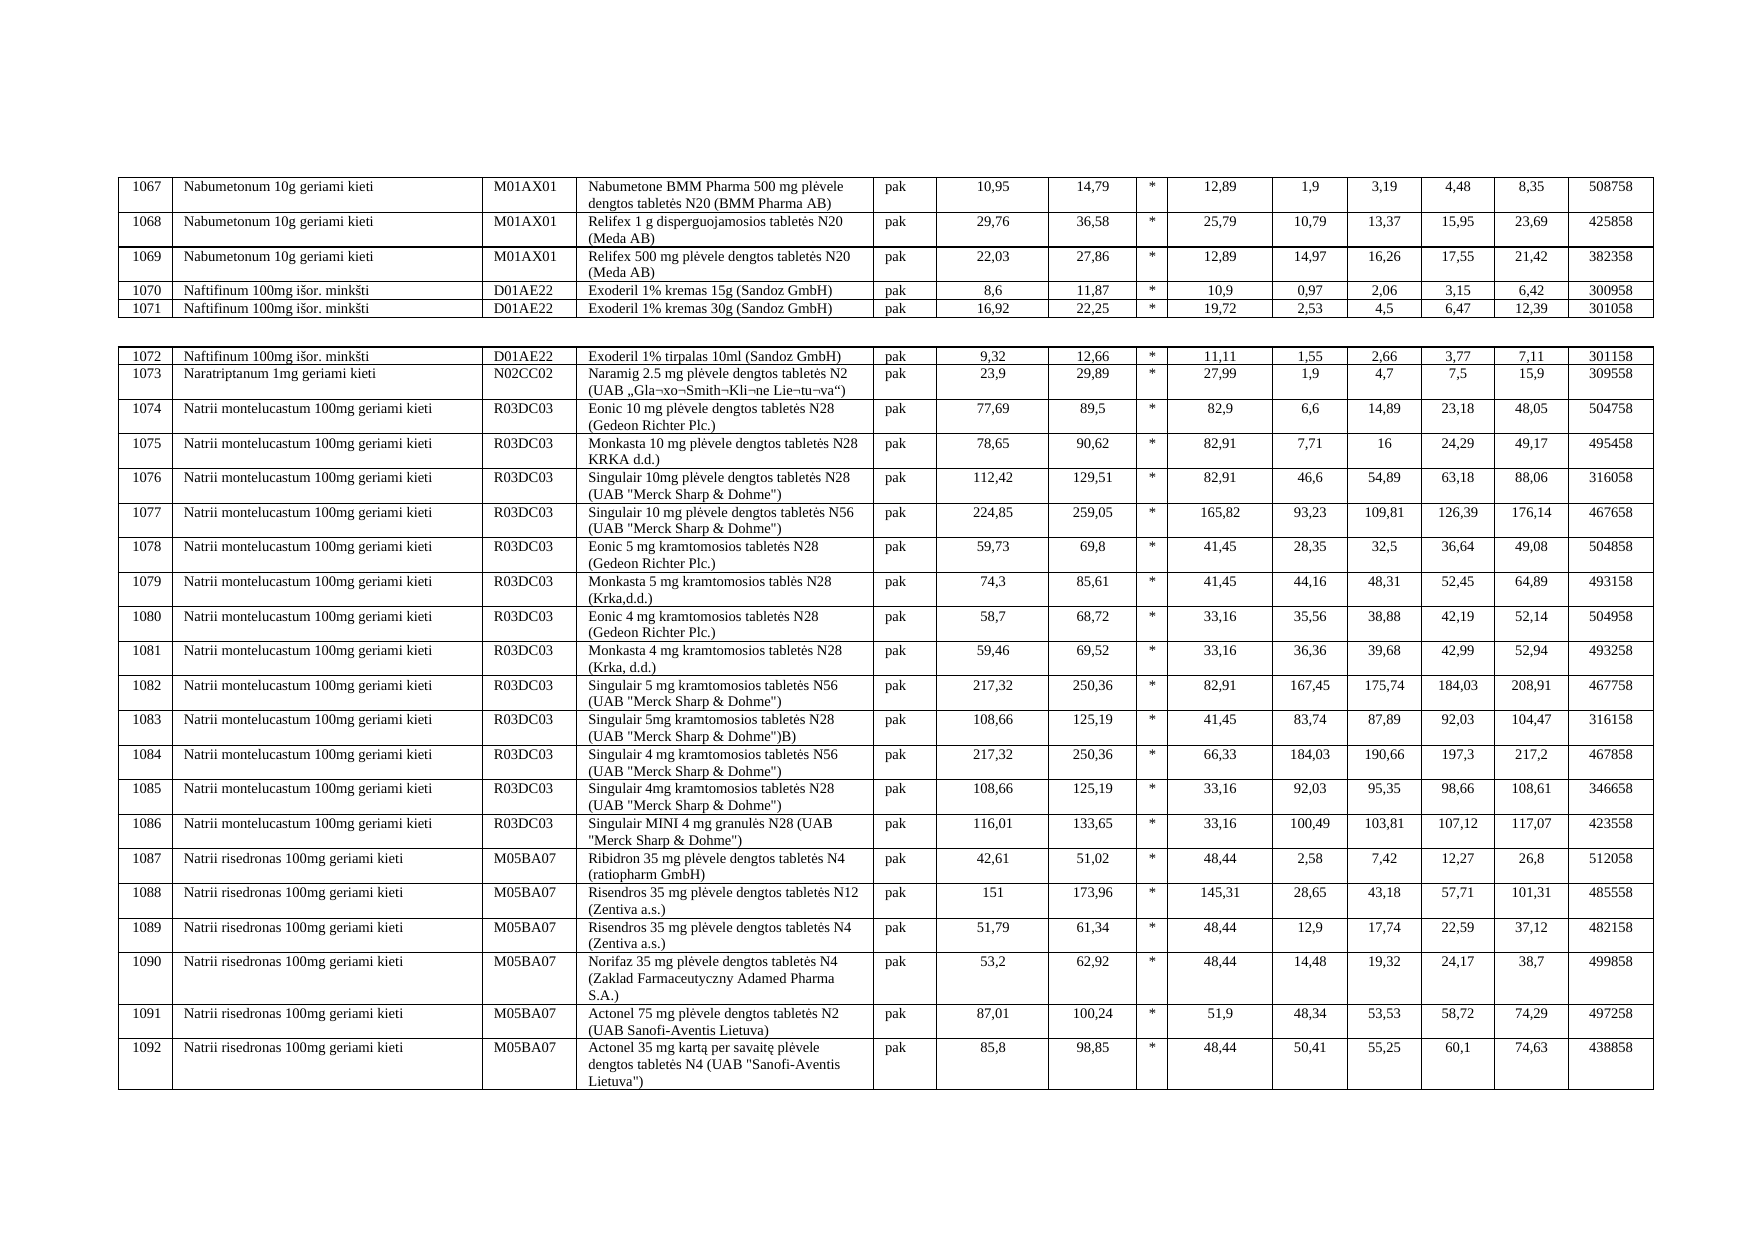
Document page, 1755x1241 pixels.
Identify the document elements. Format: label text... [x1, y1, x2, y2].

table_cell 33,16 [1168, 780, 1272, 814]
table_header D01AE22 [483, 348, 576, 364]
table_cell * [1137, 642, 1167, 675]
table_cell 58,7 [937, 607, 1048, 641]
table_cell 3,19 [1348, 178, 1421, 212]
table_cell Singulair 4mg kramtomosios tabletės N28 (UAB "Merck Sharp & Dohme") [577, 780, 873, 814]
table_cell pak [874, 1005, 936, 1038]
table_cell Exoderil 1% kremas 30g (Sandoz GmbH) [577, 300, 873, 317]
table_cell 184,03 [1422, 676, 1494, 710]
table_cell 12,89 [1168, 178, 1272, 212]
table_cell 33,16 [1168, 815, 1272, 848]
table_cell 495458 [1569, 434, 1653, 468]
table_cell pak [874, 1039, 936, 1089]
table_cell 2,53 [1273, 300, 1347, 317]
table_cell 1079 [119, 573, 172, 606]
table_cell 74,63 [1495, 1039, 1568, 1089]
table_cell 66,33 [1168, 746, 1272, 779]
table_cell Singulair 5 mg kramtomosios tabletės N56 (UAB "Merck Sharp & Dohme") [577, 676, 873, 710]
table_cell 74,3 [937, 573, 1048, 606]
table_cell 504858 [1569, 538, 1653, 572]
table_cell 52,45 [1422, 573, 1494, 606]
table_cell Natrii montelucastum 100mg geriami kieti [173, 676, 482, 710]
table_cell 88,06 [1495, 469, 1568, 502]
table_cell 425858 [1569, 213, 1653, 246]
table_cell 48,44 [1168, 849, 1272, 883]
table_cell 83,74 [1273, 711, 1347, 744]
table_cell 125,19 [1049, 711, 1136, 744]
table_cell 217,2 [1495, 746, 1568, 779]
table_cell D01AE22 [483, 282, 576, 299]
table_cell 423558 [1569, 815, 1653, 848]
table_cell 1070 [119, 282, 172, 299]
table_cell 12,27 [1422, 849, 1494, 883]
table_cell 44,16 [1273, 573, 1347, 606]
table_cell 35,56 [1273, 607, 1347, 641]
table_cell 77,69 [937, 400, 1048, 433]
table_cell Natrii montelucastum 100mg geriami kieti [173, 504, 482, 537]
table_cell pak [874, 248, 936, 281]
table_cell pak [874, 815, 936, 848]
table_cell 482158 [1569, 919, 1653, 952]
table_cell 41,45 [1168, 711, 1272, 744]
table_cell 51,9 [1168, 1005, 1272, 1038]
table_cell * [1137, 282, 1167, 299]
table_cell 19,72 [1168, 300, 1272, 317]
table_cell 117,07 [1495, 815, 1568, 848]
table_cell 217,32 [937, 746, 1048, 779]
table_header 301158 [1569, 348, 1653, 364]
table_cell 1067 [119, 178, 172, 212]
table_cell Ribidron 35 mg plėvele dengtos tabletės N4 (ratiopharm GmbH) [577, 849, 873, 883]
table_header 7,11 [1495, 348, 1568, 364]
table_cell 2,06 [1348, 282, 1421, 299]
table_cell 1080 [119, 607, 172, 641]
table_cell 316158 [1569, 711, 1653, 744]
table_cell 1082 [119, 676, 172, 710]
table_cell Natrii risedronas 100mg geriami kieti [173, 919, 482, 952]
table_cell 10,79 [1273, 213, 1347, 246]
table_cell 32,5 [1348, 538, 1421, 572]
table_cell 1076 [119, 469, 172, 502]
table_cell 145,31 [1168, 884, 1272, 917]
table_cell * [1137, 780, 1167, 814]
table_cell 54,89 [1348, 469, 1421, 502]
table_cell pak [874, 573, 936, 606]
table_cell 467858 [1569, 746, 1653, 779]
table_cell 116,01 [937, 815, 1048, 848]
table_cell M05BA07 [483, 884, 576, 917]
table_cell pak [874, 282, 936, 299]
table_cell 467658 [1569, 504, 1653, 537]
table_cell Naratriptanum 1mg geriami kieti [173, 365, 482, 399]
table_cell 1091 [119, 1005, 172, 1038]
table_cell 38,7 [1495, 953, 1568, 1003]
table_cell 1071 [119, 300, 172, 317]
table_header pak [874, 348, 936, 364]
table_cell 87,01 [937, 1005, 1048, 1038]
table_cell 48,34 [1273, 1005, 1347, 1038]
table_header 3,77 [1422, 348, 1494, 364]
table_cell 69,52 [1049, 642, 1136, 675]
table_cell 112,42 [937, 469, 1048, 502]
table_cell * [1137, 1039, 1167, 1089]
table_cell 6,6 [1273, 400, 1347, 433]
table_cell 78,65 [937, 434, 1048, 468]
table_cell Risendros 35 mg plėvele dengtos tabletės N12 (Zentiva a.s.) [577, 884, 873, 917]
table_cell 49,08 [1495, 538, 1568, 572]
table_cell pak [874, 178, 936, 212]
table_cell 508758 [1569, 178, 1653, 212]
table_cell 41,45 [1168, 538, 1272, 572]
table_cell M05BA07 [483, 1039, 576, 1089]
table_cell 1083 [119, 711, 172, 744]
table_header 9,32 [937, 348, 1048, 364]
table_cell * [1137, 815, 1167, 848]
table_cell Natrii montelucastum 100mg geriami kieti [173, 607, 482, 641]
table_cell 16,92 [937, 300, 1048, 317]
table_cell Natrii risedronas 100mg geriami kieti [173, 953, 482, 1003]
table_cell pak [874, 642, 936, 675]
table_cell 92,03 [1422, 711, 1494, 744]
table_cell 1084 [119, 746, 172, 779]
table_cell 250,36 [1049, 746, 1136, 779]
table_cell * [1137, 504, 1167, 537]
table_cell * [1137, 676, 1167, 710]
table_cell pak [874, 884, 936, 917]
table_cell 100,24 [1049, 1005, 1136, 1038]
table_cell 42,19 [1422, 607, 1494, 641]
table_cell R03DC03 [483, 538, 576, 572]
table_cell 7,42 [1348, 849, 1421, 883]
table_cell pak [874, 711, 936, 744]
table_cell 173,96 [1049, 884, 1136, 917]
table_cell Nabumetonum 10g geriami kieti [173, 178, 482, 212]
table_cell pak [874, 300, 936, 317]
table_cell Eonic 5 mg kramtomosios tabletės N28 (Gedeon Richter Plc.) [577, 538, 873, 572]
table_cell 46,6 [1273, 469, 1347, 502]
table_cell 1086 [119, 815, 172, 848]
table_cell 512058 [1569, 849, 1653, 883]
table_cell Actonel 35 mg kartą per savaitę plėvele dengtos tabletės N4 (UAB "Sanofi-Aventis Lietuva") [577, 1039, 873, 1089]
table_cell 39,68 [1348, 642, 1421, 675]
table_cell 38,88 [1348, 607, 1421, 641]
table_cell 8,6 [937, 282, 1048, 299]
table_cell * [1137, 711, 1167, 744]
table_cell 2,58 [1273, 849, 1347, 883]
table_cell 165,82 [1168, 504, 1272, 537]
table_cell Singulair MINI 4 mg granulės N28 (UAB "Merck Sharp & Dohme") [577, 815, 873, 848]
table_cell 190,66 [1348, 746, 1421, 779]
table_cell 217,32 [937, 676, 1048, 710]
table_cell 28,35 [1273, 538, 1347, 572]
table_cell 493158 [1569, 573, 1653, 606]
table_cell 92,03 [1273, 780, 1347, 814]
table_cell Naramig 2.5 mg plėvele dengtos tabletės N2 (UAB „Gla¬xo¬Smith¬Kli¬ne Lie¬tu¬va“) [577, 365, 873, 399]
table_cell 1081 [119, 642, 172, 675]
table_cell Natrii montelucastum 100mg geriami kieti [173, 573, 482, 606]
table_cell 24,29 [1422, 434, 1494, 468]
table_cell 7,5 [1422, 365, 1494, 399]
table_cell M05BA07 [483, 919, 576, 952]
table_cell 259,05 [1049, 504, 1136, 537]
table_cell 14,97 [1273, 248, 1347, 281]
table_cell 309558 [1569, 365, 1653, 399]
table_cell 151 [937, 884, 1048, 917]
table_cell R03DC03 [483, 573, 576, 606]
table_cell 184,03 [1273, 746, 1347, 779]
table_cell 21,42 [1495, 248, 1568, 281]
table_cell 346658 [1569, 780, 1653, 814]
table_cell 499858 [1569, 953, 1653, 1003]
table_cell 48,31 [1348, 573, 1421, 606]
table_cell 1085 [119, 780, 172, 814]
table_cell pak [874, 953, 936, 1003]
table_cell 14,79 [1049, 178, 1136, 212]
table_cell 300958 [1569, 282, 1653, 299]
table_cell * [1137, 300, 1167, 317]
table_cell Exoderil 1% kremas 15g (Sandoz GmbH) [577, 282, 873, 299]
table_cell 60,1 [1422, 1039, 1494, 1089]
table_header 12,66 [1049, 348, 1136, 364]
table_cell Singulair 4 mg kramtomosios tabletės N56 (UAB "Merck Sharp & Dohme") [577, 746, 873, 779]
table_cell 175,74 [1348, 676, 1421, 710]
table_cell 22,25 [1049, 300, 1136, 317]
table_cell 108,66 [937, 780, 1048, 814]
table_header 1,55 [1273, 348, 1347, 364]
table_cell 108,61 [1495, 780, 1568, 814]
table_cell pak [874, 538, 936, 572]
table_cell 61,34 [1049, 919, 1136, 952]
table_cell 1092 [119, 1039, 172, 1089]
table_cell 63,18 [1422, 469, 1494, 502]
table_cell Naftifinum 100mg išor. minkšti [173, 300, 482, 317]
table_cell * [1137, 573, 1167, 606]
table_cell 493258 [1569, 642, 1653, 675]
table_cell * [1137, 746, 1167, 779]
table_cell 53,53 [1348, 1005, 1421, 1038]
table_cell pak [874, 919, 936, 952]
table_cell 36,36 [1273, 642, 1347, 675]
table_cell 28,65 [1273, 884, 1347, 917]
table_cell 382358 [1569, 248, 1653, 281]
table_cell 1087 [119, 849, 172, 883]
table_cell 95,35 [1348, 780, 1421, 814]
table_header Naftifinum 100mg išor. minkšti [173, 348, 482, 364]
table_cell R03DC03 [483, 676, 576, 710]
table_cell 1068 [119, 213, 172, 246]
table_cell 49,17 [1495, 434, 1568, 468]
table_cell 10,95 [937, 178, 1048, 212]
table_cell 11,87 [1049, 282, 1136, 299]
table_cell 41,45 [1168, 573, 1272, 606]
table_cell 52,14 [1495, 607, 1568, 641]
table_cell 82,91 [1168, 434, 1272, 468]
table_cell 90,62 [1049, 434, 1136, 468]
table_cell R03DC03 [483, 815, 576, 848]
table_cell 109,81 [1348, 504, 1421, 537]
table_cell Natrii risedronas 100mg geriami kieti [173, 849, 482, 883]
table_cell 59,46 [937, 642, 1048, 675]
table_cell M01AX01 [483, 248, 576, 281]
table_cell Relifex 1 g disperguojamosios tabletės N20 (Meda AB) [577, 213, 873, 246]
table_cell 15,9 [1495, 365, 1568, 399]
table_cell 98,85 [1049, 1039, 1136, 1089]
table_cell 125,19 [1049, 780, 1136, 814]
table_cell 25,79 [1168, 213, 1272, 246]
table_cell Monkasta 4 mg kramtomosios tabletės N28 (Krka, d.d.) [577, 642, 873, 675]
table_cell Natrii risedronas 100mg geriami kieti [173, 884, 482, 917]
table_header 11,11 [1168, 348, 1272, 364]
table_cell 27,99 [1168, 365, 1272, 399]
table_cell 3,15 [1422, 282, 1494, 299]
table_cell 250,36 [1049, 676, 1136, 710]
table_cell 208,91 [1495, 676, 1568, 710]
table_cell 15,95 [1422, 213, 1494, 246]
table_cell Relifex 500 mg plėvele dengtos tabletės N20 (Meda AB) [577, 248, 873, 281]
table_cell 1088 [119, 884, 172, 917]
table_cell 316058 [1569, 469, 1653, 502]
table_cell Actonel 75 mg plėvele dengtos tabletės N2 (UAB Sanofi-Aventis Lietuva) [577, 1005, 873, 1038]
table_cell 1075 [119, 434, 172, 468]
table_cell Risendros 35 mg plėvele dengtos tabletės N4 (Zentiva a.s.) [577, 919, 873, 952]
table_cell * [1137, 365, 1167, 399]
table_cell 43,18 [1348, 884, 1421, 917]
table_cell 48,44 [1168, 919, 1272, 952]
table_cell * [1137, 178, 1167, 212]
table_cell * [1137, 469, 1167, 502]
table_cell R03DC03 [483, 780, 576, 814]
table_cell Natrii risedronas 100mg geriami kieti [173, 1005, 482, 1038]
table_cell 69,8 [1049, 538, 1136, 572]
table_cell Eonic 4 mg kramtomosios tabletės N28 (Gedeon Richter Plc.) [577, 607, 873, 641]
table_cell Natrii montelucastum 100mg geriami kieti [173, 780, 482, 814]
table_cell 23,18 [1422, 400, 1494, 433]
table_cell 197,3 [1422, 746, 1494, 779]
table_cell * [1137, 919, 1167, 952]
table_cell 467758 [1569, 676, 1653, 710]
table_cell 101,31 [1495, 884, 1568, 917]
table_cell 16 [1348, 434, 1421, 468]
table_cell 27,86 [1049, 248, 1136, 281]
table_cell 24,17 [1422, 953, 1494, 1003]
table_cell pak [874, 746, 936, 779]
table_cell 133,65 [1049, 815, 1136, 848]
table_cell 48,05 [1495, 400, 1568, 433]
table_cell M01AX01 [483, 178, 576, 212]
table_cell 1089 [119, 919, 172, 952]
table_cell 42,99 [1422, 642, 1494, 675]
table_cell 36,58 [1049, 213, 1136, 246]
table_cell 55,25 [1348, 1039, 1421, 1089]
table_cell pak [874, 365, 936, 399]
table_cell 22,03 [937, 248, 1048, 281]
table_cell 29,89 [1049, 365, 1136, 399]
table_cell 23,9 [937, 365, 1048, 399]
table_cell 0,97 [1273, 282, 1347, 299]
table_cell 1090 [119, 953, 172, 1003]
table_cell R03DC03 [483, 400, 576, 433]
table_cell 1,9 [1273, 365, 1347, 399]
table_cell Monkasta 10 mg plėvele dengtos tabletės N28 KRKA d.d.) [577, 434, 873, 468]
table_cell 50,41 [1273, 1039, 1347, 1089]
table_cell * [1137, 400, 1167, 433]
table_cell * [1137, 607, 1167, 641]
table_cell 129,51 [1049, 469, 1136, 502]
table_cell pak [874, 434, 936, 468]
table_cell 64,89 [1495, 573, 1568, 606]
table_cell 176,14 [1495, 504, 1568, 537]
table_cell 1074 [119, 400, 172, 433]
table_cell 53,2 [937, 953, 1048, 1003]
table_cell 19,32 [1348, 953, 1421, 1003]
table_cell Singulair 10 mg plėvele dengtos tabletės N56 (UAB "Merck Sharp & Dohme") [577, 504, 873, 537]
table_cell Natrii montelucastum 100mg geriami kieti [173, 711, 482, 744]
table_cell 16,26 [1348, 248, 1421, 281]
table_cell 1078 [119, 538, 172, 572]
table_cell 104,47 [1495, 711, 1568, 744]
table_cell 103,81 [1348, 815, 1421, 848]
table_cell 14,48 [1273, 953, 1347, 1003]
table_cell 126,39 [1422, 504, 1494, 537]
table_cell 224,85 [937, 504, 1048, 537]
table_cell 4,7 [1348, 365, 1421, 399]
table_cell Nabumetonum 10g geriami kieti [173, 213, 482, 246]
table_cell 98,66 [1422, 780, 1494, 814]
table_cell 87,89 [1348, 711, 1421, 744]
table_cell 108,66 [937, 711, 1048, 744]
table_cell 93,23 [1273, 504, 1347, 537]
table_cell Natrii risedronas 100mg geriami kieti [173, 1039, 482, 1089]
table_cell 37,12 [1495, 919, 1568, 952]
table_cell M05BA07 [483, 953, 576, 1003]
table_cell R03DC03 [483, 642, 576, 675]
table_cell Natrii montelucastum 100mg geriami kieti [173, 434, 482, 468]
table_cell pak [874, 849, 936, 883]
table_cell Eonic 10 mg plėvele dengtos tabletės N28 (Gedeon Richter Plc.) [577, 400, 873, 433]
table_cell * [1137, 434, 1167, 468]
table_cell 1,9 [1273, 178, 1347, 212]
table_cell 100,49 [1273, 815, 1347, 848]
table_cell pak [874, 504, 936, 537]
table_cell 82,91 [1168, 676, 1272, 710]
table_cell 438858 [1569, 1039, 1653, 1089]
table_cell 14,89 [1348, 400, 1421, 433]
table_cell 8,35 [1495, 178, 1568, 212]
table_cell 7,71 [1273, 434, 1347, 468]
table_cell 6,42 [1495, 282, 1568, 299]
table_cell pak [874, 213, 936, 246]
table_header 2,66 [1348, 348, 1421, 364]
table_cell 12,89 [1168, 248, 1272, 281]
table_cell 48,44 [1168, 1039, 1272, 1089]
table_cell 51,79 [937, 919, 1048, 952]
table_cell M05BA07 [483, 1005, 576, 1038]
table_cell 85,8 [937, 1039, 1048, 1089]
table_cell 82,9 [1168, 400, 1272, 433]
table_cell 58,72 [1422, 1005, 1494, 1038]
table_cell M05BA07 [483, 849, 576, 883]
table_cell pak [874, 676, 936, 710]
table_cell 17,55 [1422, 248, 1494, 281]
table_cell 12,39 [1495, 300, 1568, 317]
table_cell 17,74 [1348, 919, 1421, 952]
table_cell R03DC03 [483, 504, 576, 537]
table_cell * [1137, 953, 1167, 1003]
table_cell 85,61 [1049, 573, 1136, 606]
table_cell 26,8 [1495, 849, 1568, 883]
table_cell R03DC03 [483, 607, 576, 641]
table_cell 29,76 [937, 213, 1048, 246]
table_cell 504958 [1569, 607, 1653, 641]
table_cell 74,29 [1495, 1005, 1568, 1038]
table_cell 62,92 [1049, 953, 1136, 1003]
table_cell * [1137, 213, 1167, 246]
table_cell Natrii montelucastum 100mg geriami kieti [173, 538, 482, 572]
table_cell 89,5 [1049, 400, 1136, 433]
table_cell 4,48 [1422, 178, 1494, 212]
table_cell Nabumetone BMM Pharma 500 mg plėvele dengtos tabletės N20 (BMM Pharma AB) [577, 178, 873, 212]
table_cell 167,45 [1273, 676, 1347, 710]
table_cell Nabumetonum 10g geriami kieti [173, 248, 482, 281]
table_cell Naftifinum 100mg išor. minkšti [173, 282, 482, 299]
table_cell R03DC03 [483, 711, 576, 744]
table_cell 485558 [1569, 884, 1653, 917]
table_cell N02CC02 [483, 365, 576, 399]
table_cell 68,72 [1049, 607, 1136, 641]
table_cell R03DC03 [483, 469, 576, 502]
table_cell * [1137, 538, 1167, 572]
table_cell D01AE22 [483, 300, 576, 317]
table_cell pak [874, 469, 936, 502]
table_cell 301058 [1569, 300, 1653, 317]
table_cell 107,12 [1422, 815, 1494, 848]
table_cell Norifaz 35 mg plėvele dengtos tabletės N4 (Zaklad Farmaceutyczny Adamed Pharma S.A.) [577, 953, 873, 1003]
table_cell M01AX01 [483, 213, 576, 246]
table_cell pak [874, 607, 936, 641]
table_cell Singulair 10mg plėvele dengtos tabletės N28 (UAB "Merck Sharp & Dohme") [577, 469, 873, 502]
table_cell Natrii montelucastum 100mg geriami kieti [173, 469, 482, 502]
table_cell 1077 [119, 504, 172, 537]
table_cell 48,44 [1168, 953, 1272, 1003]
table_header 1072 [119, 348, 172, 364]
table_cell 42,61 [937, 849, 1048, 883]
table_cell 23,69 [1495, 213, 1568, 246]
table_cell R03DC03 [483, 434, 576, 468]
table_cell 6,47 [1422, 300, 1494, 317]
table_cell * [1137, 248, 1167, 281]
table_cell R03DC03 [483, 746, 576, 779]
table_cell * [1137, 884, 1167, 917]
table_header Exoderil 1% tirpalas 10ml (Sandoz GmbH) [577, 348, 873, 364]
table_cell Monkasta 5 mg kramtomosios tablės N28 (Krka,d.d.) [577, 573, 873, 606]
table_cell 504758 [1569, 400, 1653, 433]
table_cell 1069 [119, 248, 172, 281]
table_cell 82,91 [1168, 469, 1272, 502]
table_cell 4,5 [1348, 300, 1421, 317]
table_cell Singulair 5mg kramtomosios tabletės N28 (UAB "Merck Sharp & Dohme")B) [577, 711, 873, 744]
table_cell 22,59 [1422, 919, 1494, 952]
table_cell 59,73 [937, 538, 1048, 572]
table_cell * [1137, 1005, 1167, 1038]
table_cell 52,94 [1495, 642, 1568, 675]
table_cell 12,9 [1273, 919, 1347, 952]
table_cell * [1137, 849, 1167, 883]
table_cell pak [874, 780, 936, 814]
table_cell 10,9 [1168, 282, 1272, 299]
table_cell 36,64 [1422, 538, 1494, 572]
table_cell 33,16 [1168, 607, 1272, 641]
table_cell Natrii montelucastum 100mg geriami kieti [173, 815, 482, 848]
table_cell Natrii montelucastum 100mg geriami kieti [173, 642, 482, 675]
table_cell 13,37 [1348, 213, 1421, 246]
table_cell pak [874, 400, 936, 433]
table_cell 497258 [1569, 1005, 1653, 1038]
table_cell 57,71 [1422, 884, 1494, 917]
table_cell 33,16 [1168, 642, 1272, 675]
table_cell 51,02 [1049, 849, 1136, 883]
table_header * [1137, 348, 1167, 364]
table_cell Natrii montelucastum 100mg geriami kieti [173, 746, 482, 779]
table_cell 1073 [119, 365, 172, 399]
table_cell Natrii montelucastum 100mg geriami kieti [173, 400, 482, 433]
